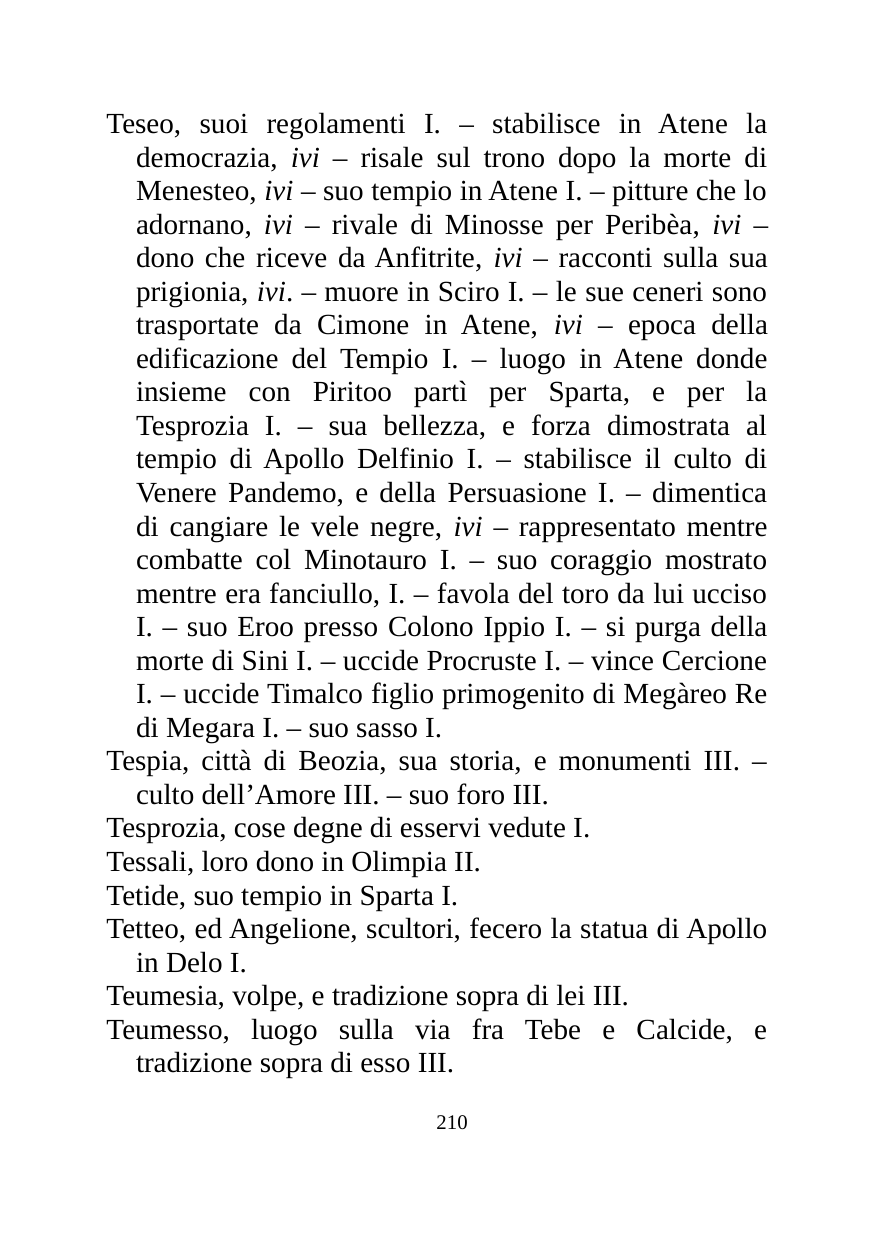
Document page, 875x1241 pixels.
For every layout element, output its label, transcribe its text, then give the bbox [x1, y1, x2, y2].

text Tesprozia, cose degne di esservi vedute I. [106, 811, 768, 844]
text Tetteo, ed Angelione, scultori, fecero la statua di Apollo in Delo I. [106, 911, 768, 978]
text Teseo, suoi regolamenti I. – stabilisce in Atene la democrazia, ivi – risale sul trono dopo la morte di Menesteo, ivi – suo tempio in Atene I. – pitture che lo adornano, ivi – rivale di Minosse per Peribèa, ivi – dono che riceve da Anfitrite, ivi – racconti sulla sua prigionia, ivi. – muore in Sciro I. – le sue ceneri sono trasportate da Cimone in Atene, ivi – epoca della edificazione del Tempio I. – luogo in Atene donde insieme con Piritoo partì per Sparta, e per la Tesprozia I. – sua bellezza, e forza dimostrata al tempio di Apollo Delfinio I. – stabilisce il culto di Venere Pandemo, e della Persuasione I. – dimentica di cangiare le vele negre, ivi – rappresentato mentre combatte col Minotauro I. – suo coraggio mostrato mentre era fanciullo, I. – favola del toro da lui ucciso I. – suo Eroo presso Colono Ippio I. – si purga della morte di Sini I. – uccide Procruste I. – vince Cercione I. – uccide Timalco figlio primogenito di Megàreo Re di Megara I. – suo sasso I. [106, 106, 768, 743]
text Teumesso, luogo sulla via fra Tebe e Calcide, e tradizione sopra di esso III. [106, 1012, 768, 1079]
text Teumesia, volpe, e tradizione sopra di lei III. [106, 978, 768, 1012]
text Tetide, suo tempio in Sparta I. [106, 878, 768, 911]
text Tespia, città di Beozia, sua storia, e monumenti III. – culto dell’Amore III. – suo foro III. [106, 743, 768, 811]
text Tessali, loro dono in Olimpia II. [106, 844, 768, 878]
